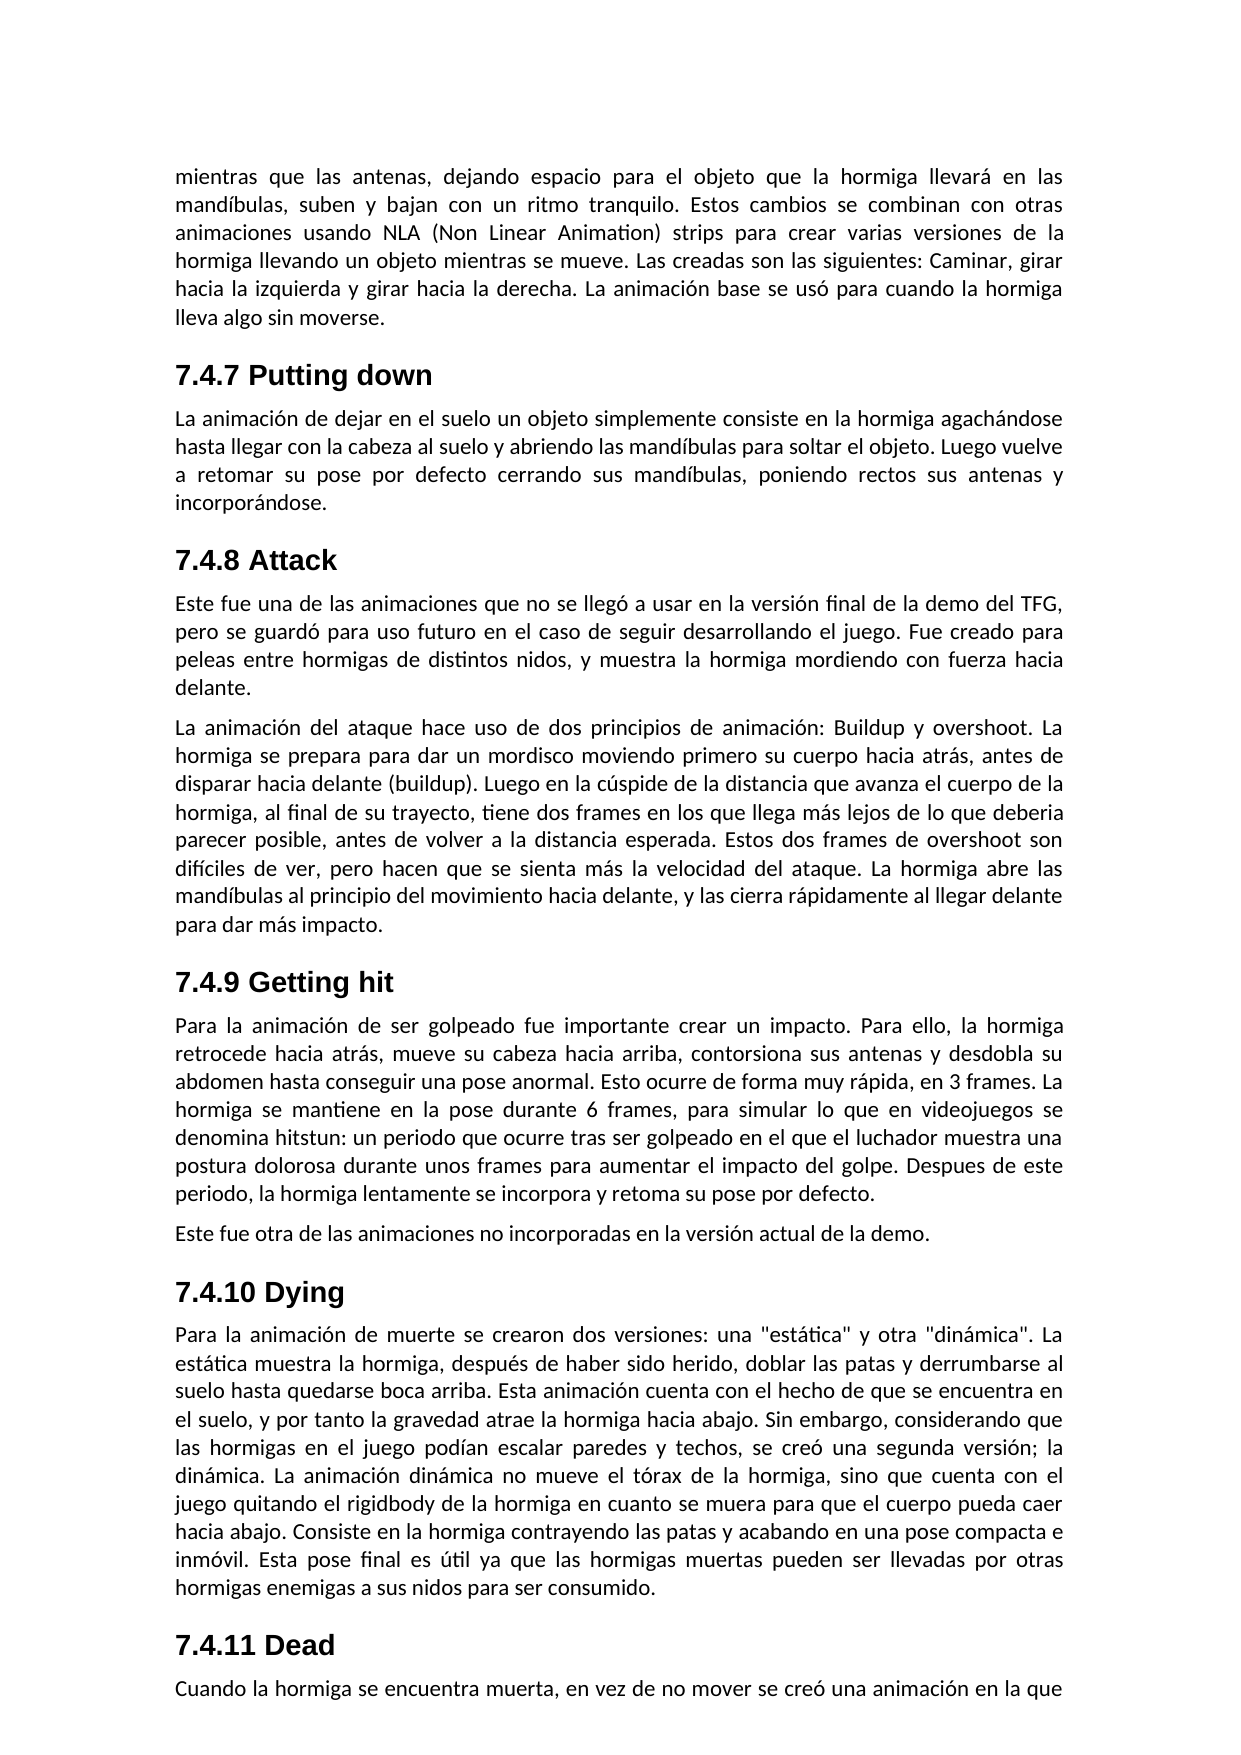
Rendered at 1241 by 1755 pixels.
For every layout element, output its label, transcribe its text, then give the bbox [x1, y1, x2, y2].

text Para la animación de muerte se crearon dos versiones: una "estática" y otra "dinámica". La estática muestra la hormiga, después de haber sido herido, doblar las patas y derrumbarse al suelo hasta quedarse boca arriba. Esta animación cuenta con el hecho de que se encuentra en el suelo, y por tanto la gravedad atrae la hormiga hacia abajo. Sin embargo, considerando que las hormigas en el juego podían escalar paredes y techos, se creó una segunda versión; la dinámica. La animación dinámica no mueve el tórax de la hormiga, sino que cuenta con el juego quitando el rigidbody de la hormiga en cuanto se muera para que el cuerpo pueda caer hacia abajo. Consiste en la hormiga contrayendo las patas y acabando en una pose compacta e inmóvil. Esta pose final es útil ya que las hormigas muertas pueden ser llevadas por otras hormigas enemigas a sus nidos para ser consumido. [175, 1321, 1065, 1601]
text Cuando la hormiga se encuentra muerta, en vez de no mover se creó una animación en la que [175, 1674, 1065, 1702]
text La animación del ataque hace uso de dos principios de animación: Buildup y overshoot. La hormiga se prepara para dar un mordisco moviendo primero su cuerpo hacia atrás, antes de disparar hacia delante (buildup). Luego en la cúspide de la distancia que avanza el cuerpo de la hormiga, al final de su trayecto, tiene dos frames en los que llega más lejos de lo que deberia parecer posible, antes de volver a la distancia esperada. Estos dos frames de overshoot son difíciles de ver, pero hacen que se sienta más la velocidad del ataque. La hormiga abre las mandíbulas al principio del movimiento hacia delante, y las cierra rápidamente al llegar delante para dar más impacto. [175, 713, 1065, 938]
subtitle Getting hit [175, 965, 1065, 998]
subtitle Dying [175, 1274, 1065, 1308]
subtitle Attack [175, 543, 1065, 576]
text La animación de dejar en el suelo un objeto simplemente consiste en la hormiga agachándose hasta llegar con la cabeza al suelo y abriendo las mandíbulas para soltar el objeto. Luego vuelve a retomar su pose por defecto cerrando sus mandíbulas, poniendo rectos sus antenas y incorporándose. [175, 404, 1065, 516]
subtitle Dead [175, 1628, 1065, 1661]
text mientras que las antenas, dejando espacio para el objeto que la hormiga llevará en las mandíbulas, suben y bajan con un ritmo tranquilo. Estos cambios se combinan con otras animaciones usando NLA (Non Linear Animation) strips para crear varias versiones de la hormiga llevando un objeto mientras se mueve. Las creadas son las siguientes: Caminar, girar hacia la izquierda y girar hacia la derecha. La animación base se usó para cuando la hormiga lleva algo sin moverse. [175, 162, 1065, 331]
subtitle Putting down [175, 358, 1065, 391]
text Para la animación de ser golpeado fue importante crear un impacto. Para ello, la hormiga retrocede hacia atrás, mueve su cabeza hacia arriba, contorsiona sus antenas y desdobla su abdomen hasta conseguir una pose anormal. Esto ocurre de forma muy rápida, en 3 frames. La hormiga se mantiene en la pose durante 6 frames, para simular lo que en videojuegos se denomina hitstun: un periodo que ocurre tras ser golpeado en el que el luchador muestra una postura dolorosa durante unos frames para aumentar el impacto del golpe. Despues de este periodo, la hormiga lentamente se incorpora y retoma su pose por defecto. [175, 1011, 1065, 1207]
text Este fue una de las animaciones que no se llegó a usar en la versión final de la demo del TFG, pero se guardó para uso futuro en el caso de seguir desarrollando el juego. Fue creado para peleas entre hormigas de distintos nidos, y muestra la hormiga mordiendo con fuerza hacia delante. [175, 589, 1065, 701]
text Este fue otra de las animaciones no incorporadas en la versión actual de la demo. [175, 1219, 1065, 1247]
